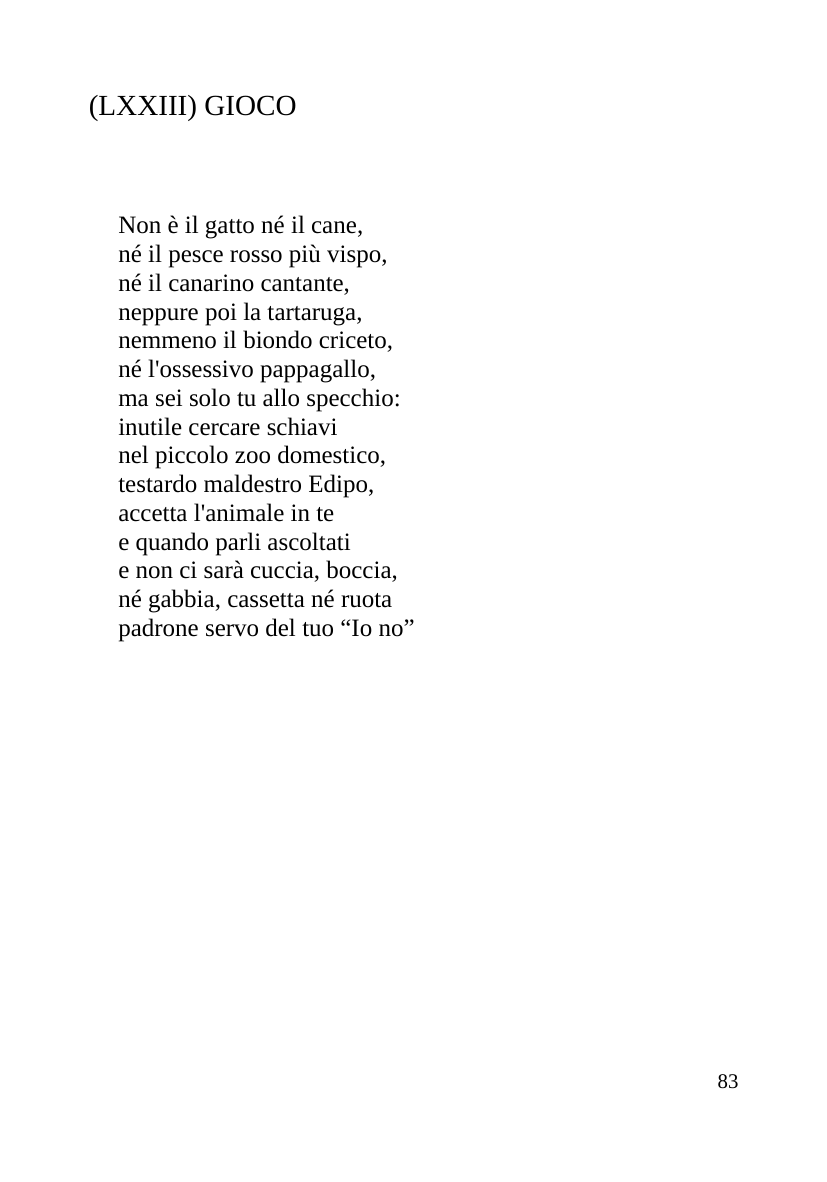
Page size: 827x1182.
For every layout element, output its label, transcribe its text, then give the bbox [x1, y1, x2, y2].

text Non è il gatto né il cane, [118, 211, 738, 239]
text accetta l'animale in te [118, 498, 738, 527]
subtitle (LXXIII) GIOCO [88, 88, 738, 122]
text né il pesce rosso più vispo, [118, 239, 738, 268]
text padrone servo del tuo “Io no” [118, 613, 738, 642]
text neppure poi la tartaruga, [118, 297, 738, 326]
text e quando parli ascoltati [118, 527, 738, 556]
text né il canarino cantante, [118, 268, 738, 297]
text nemmeno il biondo criceto, [118, 326, 738, 354]
text ma sei solo tu allo specchio: [118, 383, 738, 412]
text e non ci sarà cuccia, boccia, [118, 556, 738, 584]
text testardo maldestro Edipo, [118, 469, 738, 498]
text né gabbia, cassetta né ruota [118, 584, 738, 613]
text nel piccolo zoo domestico, [118, 441, 738, 469]
text inutile cercare schiavi [118, 412, 738, 441]
text né l'ossessivo pappagallo, [118, 354, 738, 383]
